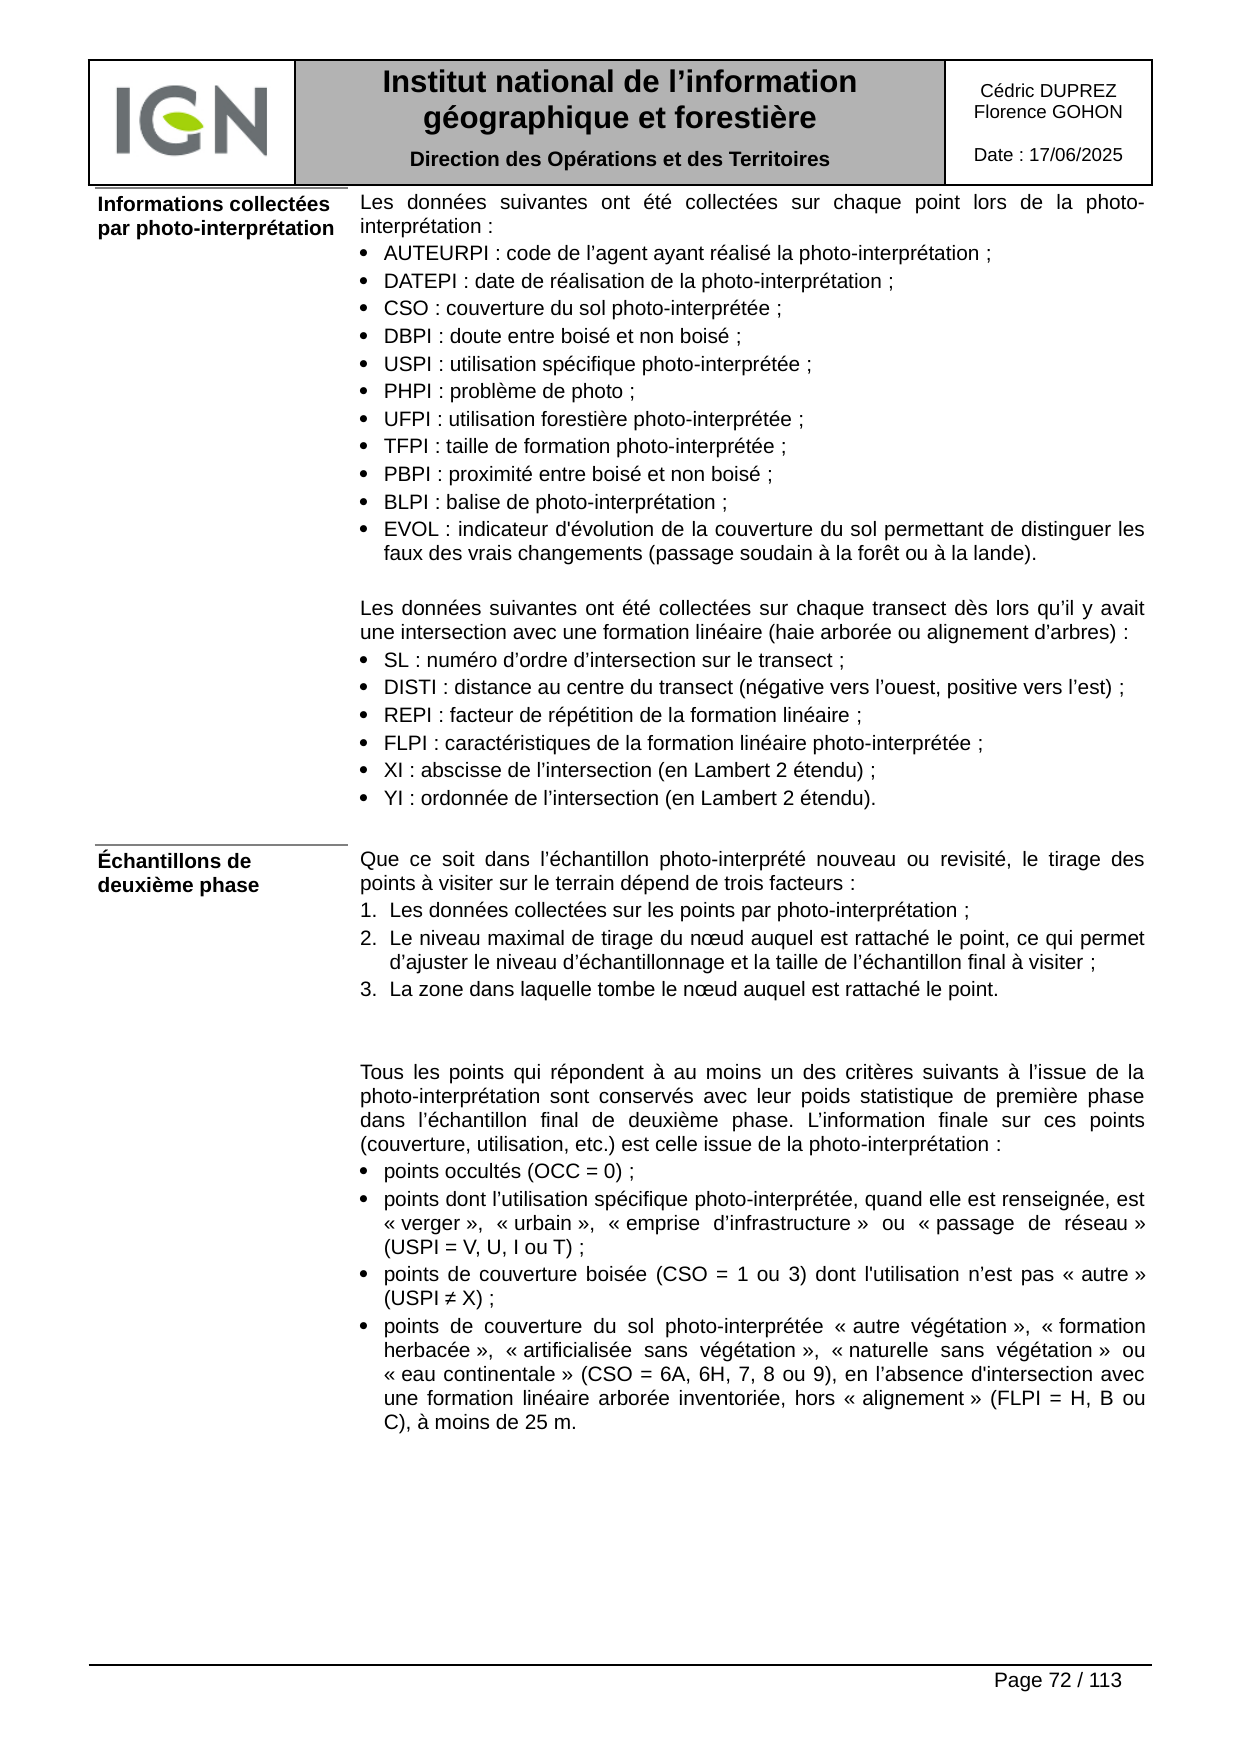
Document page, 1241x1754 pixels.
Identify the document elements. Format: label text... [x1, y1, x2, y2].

table_cell Les données suivantes ont été collectées sur chaque point lors de la photo-interprétation : AUTEURPI : code de l’agent ayant réalisé la photo-interprétation ; DATEPI : date de réalisation de la photo-interprétation ; CSO : couverture du sol photo-interprétée ; DBPI : doute entre boisé et non boisé ; USPI : utilisation spécifique photo-interprétée ; PHPI : problème de photo ; UFPI : utilisation forestière photo-interprétée ; TFPI : taille de formation photo-interprétée ; PBPI : proximité entre boisé et non boisé ; BLPI : balise de photo-interprétation ; EVOL : indicateur d'évolution de la couverture du sol permettant de distinguer les faux des vrais changements (passage soudain à la forêt ou à la lande). Les données suivantes ont été collectées sur chaque transect dès lors qu’il y avait une intersection avec une formation linéaire (haie arborée ou alignement d’arbres) : SL : numéro d’ordre d’intersection sur le transect ; DISTI : distance au centre du transect (négative vers l’ouest, positive vers l’est) ; REPI : facteur de répétition de la formation linéaire ; FLPI : caractéristiques de la formation linéaire photo-interprétée ; XI : abscisse de l’intersection (en Lambert 2 étendu) ; YI : ordonnée de l’intersection (en Lambert 2 étendu). [354, 186, 1152, 843]
table_cell Que ce soit dans l’échantillon photo-interprété nouveau ou revisité, le tirage des points à visiter sur le terrain dépend de trois facteurs : Les données collectées sur les points par photo-interprétation ; Le niveau maximal de tirage du nœud auquel est rattaché le point, ce qui permet d’ajuster le niveau d’échantillonnage et la taille de l’échantillon final à visiter ; La zone dans laquelle tombe le nœud auquel est rattaché le point. Tous les points qui répondent à au moins un des critères suivants à l’issue de la photo-interprétation sont conservés avec leur poids statistique de première phase dans l’échantillon final de deuxième phase. L’information finale sur ces points (couverture, utilisation, etc.) est celle issue de la photo-interprétation : points occultés (OCC = 0) ; points dont l’utilisation spécifique photo-interprétée, quand elle est renseignée, est « verger », « urbain », « emprise d’infrastructure » ou « passage de réseau » (USPI = V, U, I ou T) ; points de couverture boisée (CSO = 1 ou 3) dont l'utilisation n’est pas « autre » (USPI ≠ X) ; points de couverture du sol photo-interprétée « autre végétation », « formation herbacée », « artificialisée sans végétation », « naturelle sans végétation » ou « eau continentale » (CSO = 6A, 6H, 7, 8 ou 9), en l’absence d'intersection avec une formation linéaire arborée inventoriée, hors « alignement » (FLPI = H, B ou C), à moins de 25 m. [354, 843, 1152, 1467]
picture [91, 62, 293, 180]
table_cell Échantillons de deuxième phase [89, 843, 354, 1467]
table_cell Informations collectées par photo-interprétation [89, 186, 354, 843]
